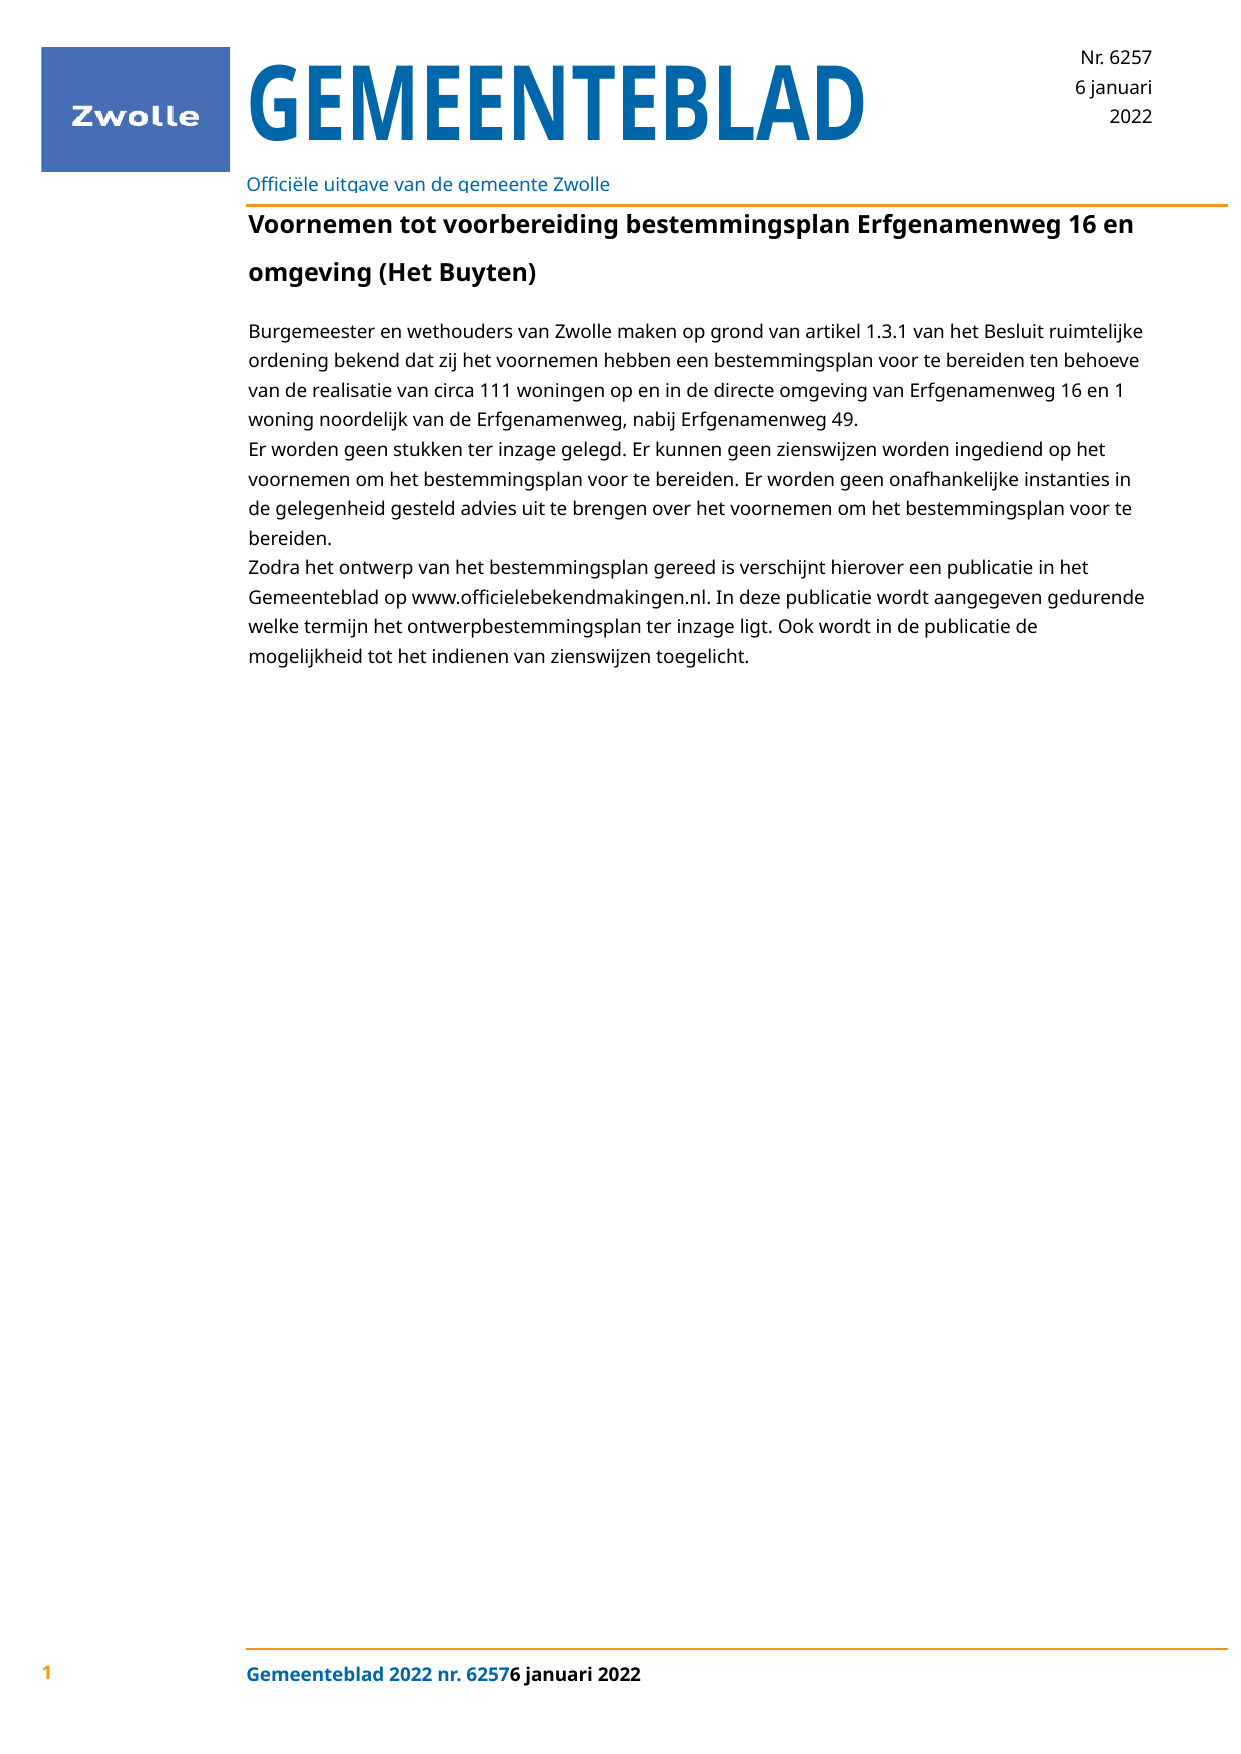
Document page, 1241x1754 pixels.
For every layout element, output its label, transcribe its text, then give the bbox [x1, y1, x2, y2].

text Er worden geen stukken ter inzage gelegd. Er kunnen geen zienswijzen worden ingediend op het voornemen om het bestemmingsplan voor te bereiden. Er worden geen onafhankelijke instanties in de gelegenheid gesteld advies uit te brengen over het voornemen om het bestemmingsplan voor te bereiden. [248, 436, 1152, 551]
text Zodra het ontwerp van het bestemmingsplan gereed is verschijnt hierover een publicatie in het Gemeenteblad op www.officielebekendmakingen.nl. In deze publicatie wordt aangegeven gedurende welke termijn het ontwerpbestemmingsplan ter inzage ligt. Ook wordt in de publicatie de mogelijkheid tot het indienen van zienswijzen toegelicht. [248, 554, 1152, 669]
text Burgemeester en wethouders van Zwolle maken op grond van artikel 1.3.1 van het Besluit ruimtelijke ordening bekend dat zij het voornemen hebben een bestemmingsplan voor te bereiden ten behoeve van de realisatie van circa 111 woningen op en in de directe omgeving van Erfgenamenweg 16 en 1 woning noordelijk van de Erfgenamenweg, nabij Erfgenamenweg 49. [248, 318, 1152, 432]
picture [41, 47, 231, 172]
text Voornemen tot voorbereiding bestemmingsplan Erfgenamenweg 16 en omgeving (Het Buyten) [248, 207, 1152, 288]
